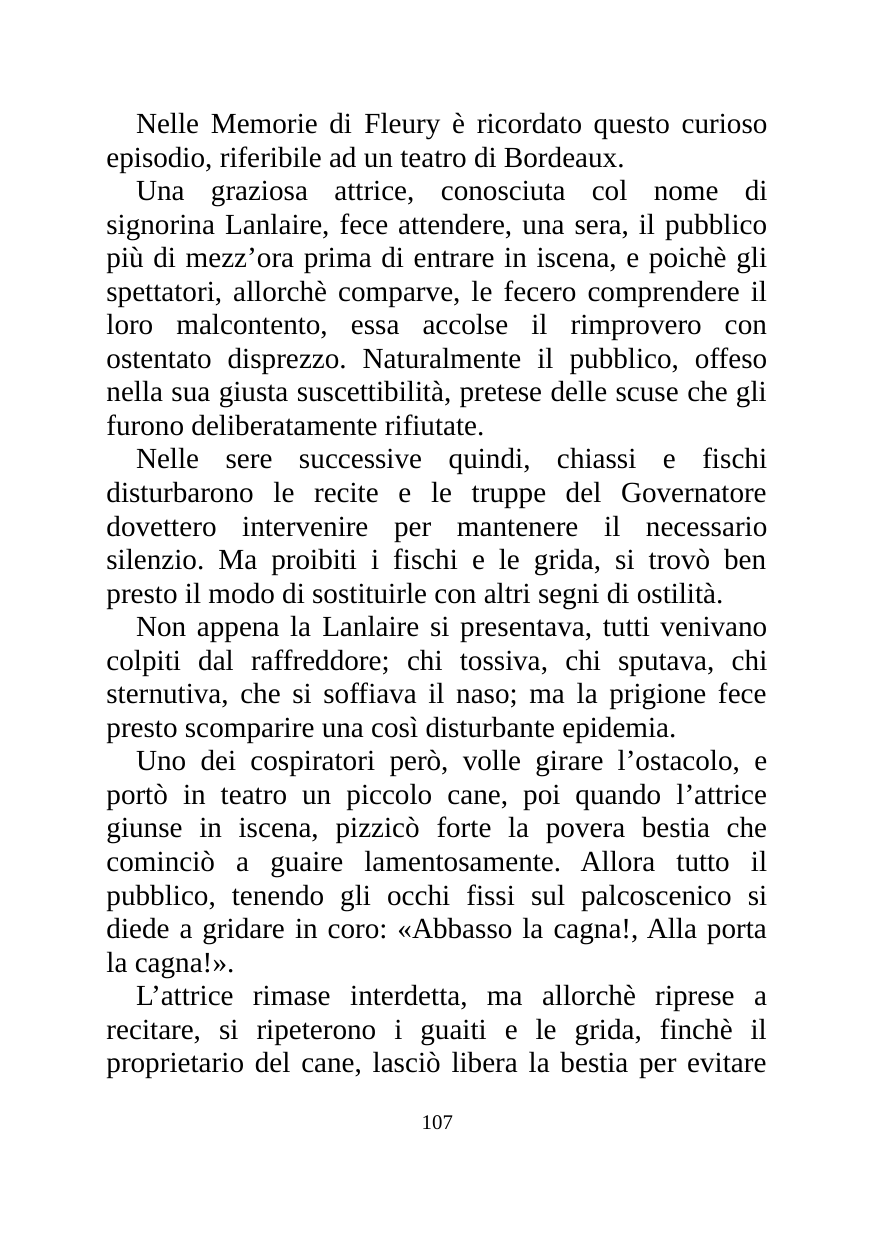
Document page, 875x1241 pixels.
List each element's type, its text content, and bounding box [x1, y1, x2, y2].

text Nelle sere successive quindi, chiassi e fischi disturbarono le recite e le truppe del Governatore dovettero intervenire per mantenere il necessario silenzio. Ma proibiti i fischi e le grida, si trovò ben presto il modo di sostituirle con altri segni di ostilità. [106, 442, 768, 609]
text Nelle Memorie di Fleury è ricordato questo curioso episodio, riferibile ad un teatro di Bordeaux. [106, 106, 768, 173]
text Una graziosa attrice, conosciuta col nome di signorina Lanlaire, fece attendere, una sera, il pubblico più di mezz’ora prima di entrare in iscena, e poichè gli spettatori, allorchè comparve, le fecero comprendere il loro malcontento, essa accolse il rimprovero con ostentato disprezzo. Naturalmente il pubblico, offeso nella sua giusta suscettibilità, pretese delle scuse che gli furono deliberatamente rifiutate. [106, 173, 768, 442]
text Non appena la Lanlaire si presentava, tutti venivano colpiti dal raffreddore; chi tossiva, chi sputava, chi sternutiva, che si soffiava il naso; ma la prigione fece presto scomparire una così disturbante epidemia. [106, 609, 768, 743]
text L’attrice rimase interdetta, ma allorchè riprese a recitare, si ripeterono i guaiti e le grida, finchè il proprietario del cane, lasciò libera la bestia per evitare [106, 978, 768, 1079]
text Uno dei cospiratori però, volle girare l’ostacolo, e portò in teatro un piccolo cane, poi quando l’attrice giunse in iscena, pizzicò forte la povera bestia che cominciò a guaire lamentosamente. Allora tutto il pubblico, tenendo gli occhi fissi sul palcoscenico si diede a gridare in coro: «Abbasso la cagna!, Alla porta la cagna!». [106, 743, 768, 978]
